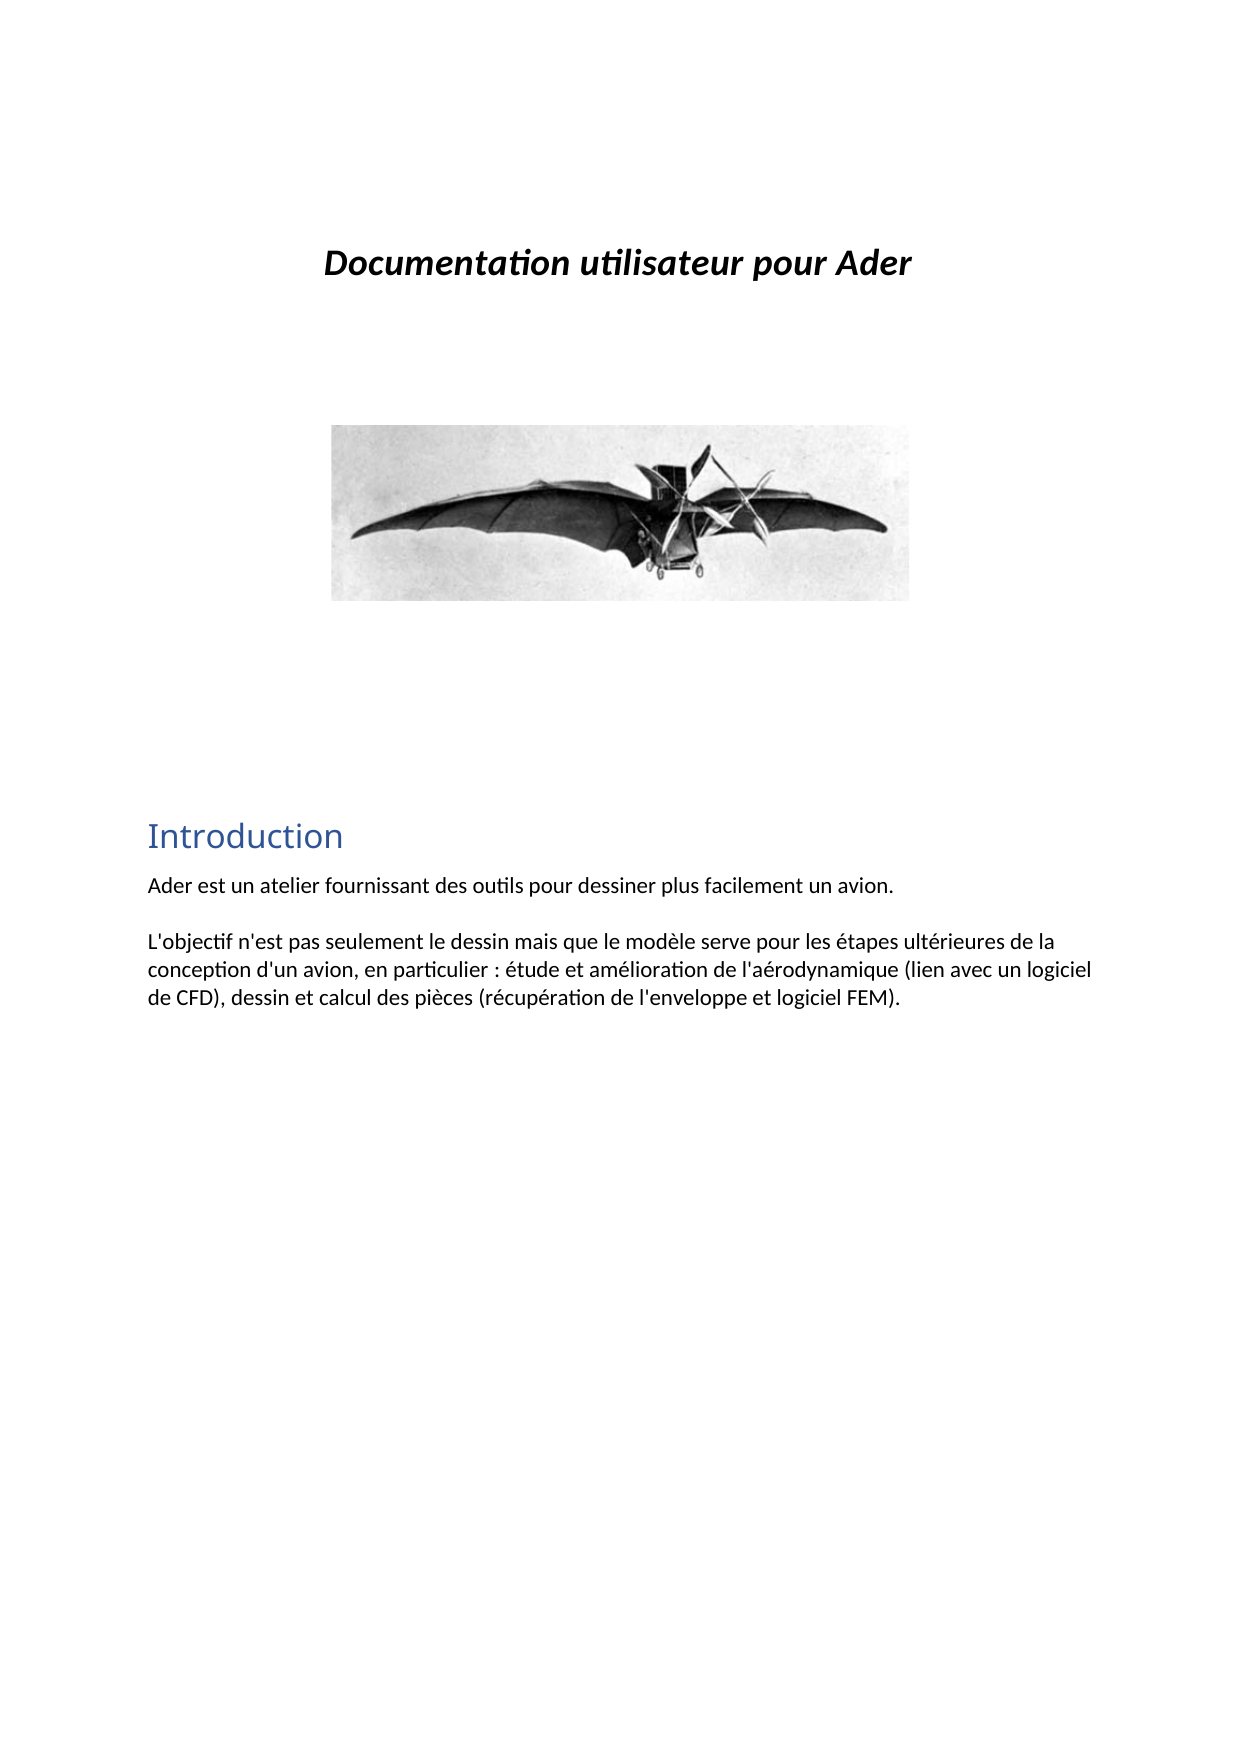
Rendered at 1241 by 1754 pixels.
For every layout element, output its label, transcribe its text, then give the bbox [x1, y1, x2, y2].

text Ader est un atelier fournissant des outils pour dessiner plus facilement un avion. [148, 871, 1093, 899]
text Documentation utilisateur pour Ader [148, 239, 1093, 285]
subtitle Introduction [148, 813, 1093, 859]
text L'objectif n'est pas seulement le dessin mais que le modèle serve pour les étapes ultérieures de la conception d'un avion, en particulier : étude et amélioration de l'aérodynamique (lien avec un logiciel de CFD), dessin et calcul des pièces (récupération de l'enveloppe et logiciel FEM). [148, 927, 1093, 1011]
